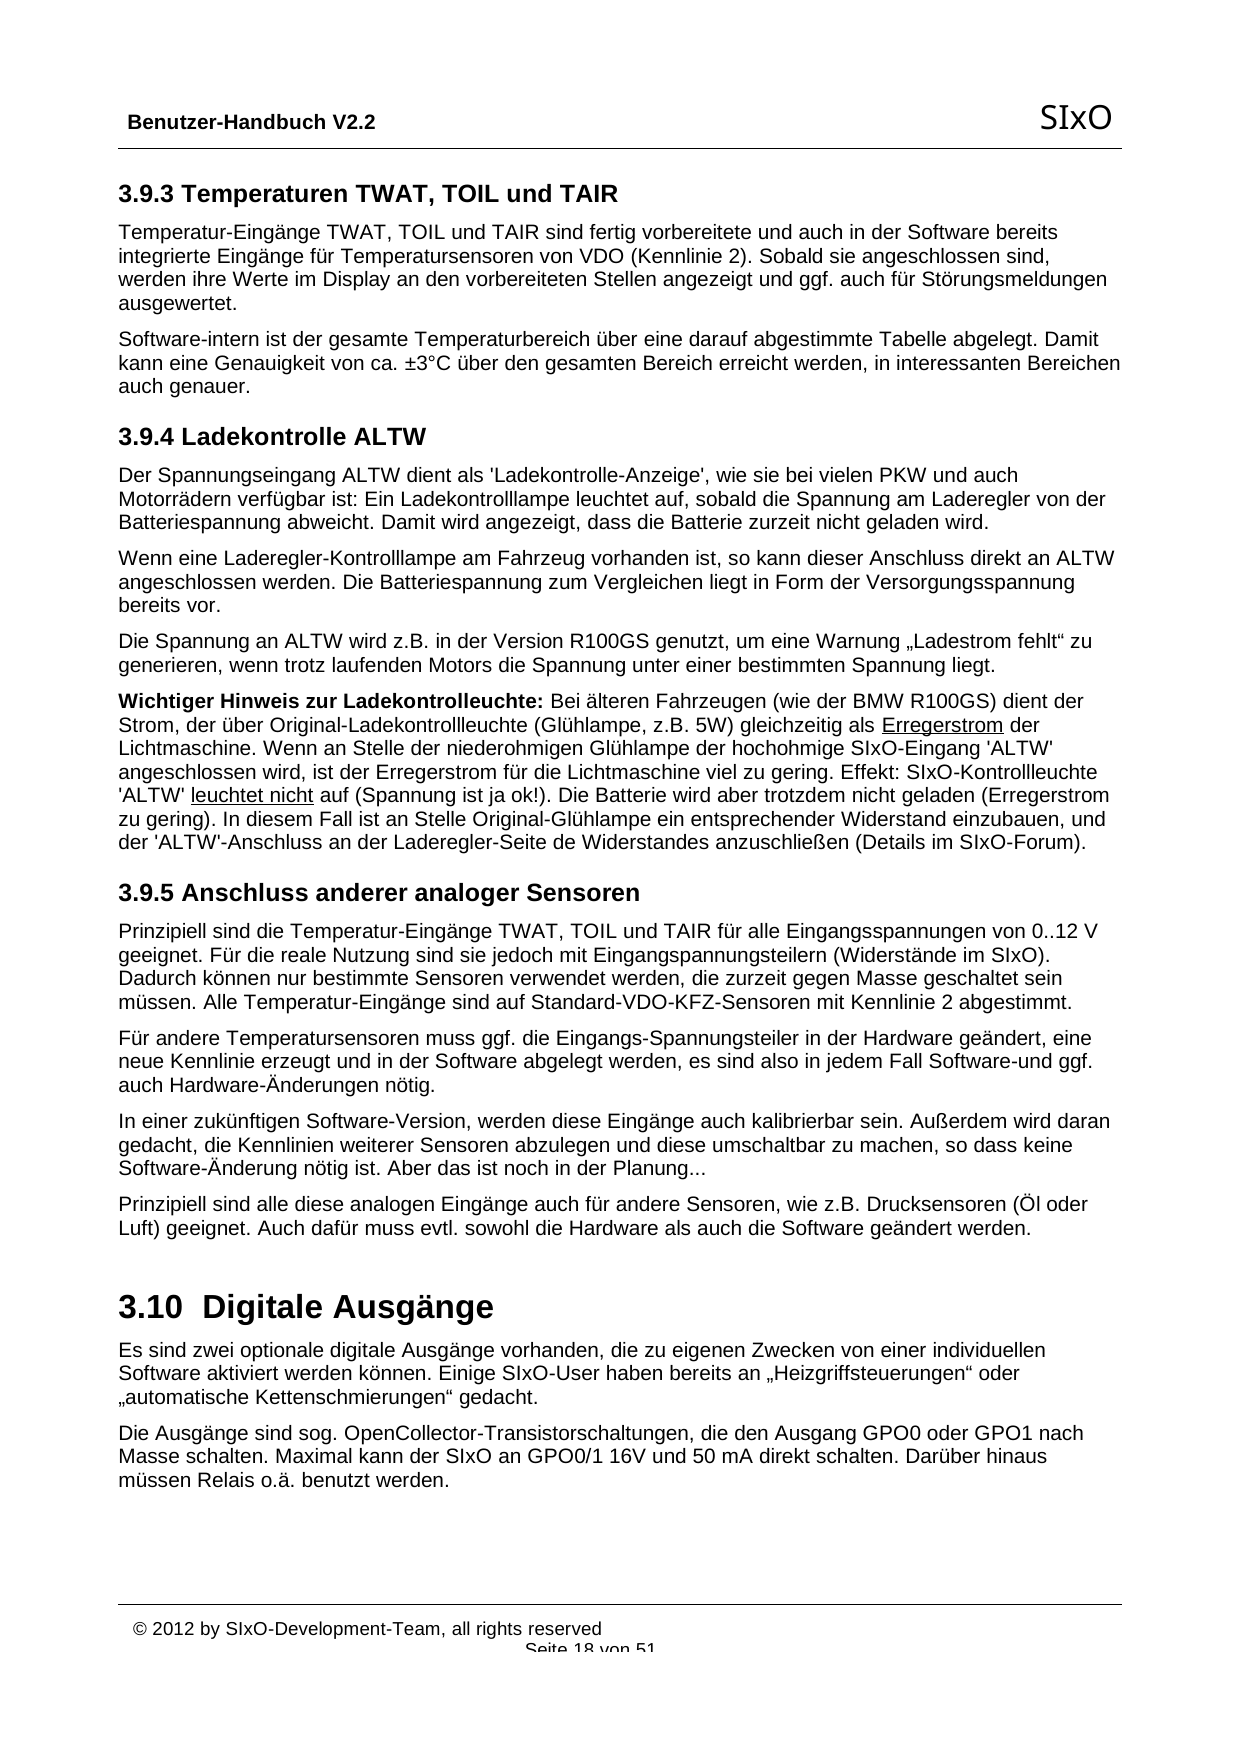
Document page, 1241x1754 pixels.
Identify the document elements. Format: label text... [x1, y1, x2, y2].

text Software-intern ist der gesamte Temperaturbereich über eine darauf abgestimmte Tabelle abgelegt. Damit kann eine Genauigkeit von ca. ±3°C über den gesamten Bereich erreicht werden, in interessanten Bereichen auch genauer. [118, 327, 1122, 398]
text Prinzipiell sind die Temperatur-Eingänge TWAT, TOIL und TAIR für alle Eingangsspannungen von 0..12 V geeignet. Für die reale Nutzung sind sie jedoch mit Eingangspannungsteilern (Widerstände im SIxO). Dadurch können nur bestimmte Sensoren verwendet werden, die zurzeit gegen Masse geschaltet sein müssen. Alle Temperatur-Eingänge sind auf Standard-VDO-KFZ-Sensoren mit Kennlinie 2 abgestimmt. [118, 920, 1122, 1014]
subtitle Ladekontrolle ALTW [118, 423, 1122, 451]
text Wichtiger Hinweis zur Ladekontrolleuchte: Bei älteren Fahrzeugen (wie der BMW R100GS) dient der Strom, der über Original-Ladekontrollleuchte (Glühlampe, z.B. 5W) gleichzeitig als Erregerstrom der Lichtmaschine. Wenn an Stelle der niederohmigen Glühlampe der hochohmige SIxO-Eingang 'ALTW' angeschlossen wird, ist der Erregerstrom für die Lichtmaschine viel zu gering. Effekt: SIxO-Kontrollleuchte 'ALTW' leuchtet nicht auf (Spannung ist ja ok!). Die Batterie wird aber trotzdem nicht geladen (Erregerstrom zu gering). In diesem Fall ist an Stelle Original-Glühlampe ein entsprechender Widerstand einzubauen, und der 'ALTW'-Anschluss an der Laderegler-Seite de Widerstandes anzuschließen (Details im SIxO-Forum). [118, 689, 1122, 854]
text Temperatur-Eingänge TWAT, TOIL und TAIR sind fertig vorbereitete und auch in der Software bereits integrierte Eingänge für Temperatursensoren von VDO (Kennlinie 2). Sobald sie angeschlossen sind, werden ihre Werte im Display an den vorbereiteten Stellen angezeigt und ggf. auch für Störungsmeldungen ausgewertet. [118, 221, 1122, 315]
text Die Spannung an ALTW wird z.B. in der Version R100GS genutzt, um eine Warnung „Ladestrom fehlt“ zu generieren, wenn trotz laufenden Motors die Spannung unter einer bestimmten Spannung liegt. [118, 630, 1122, 677]
text Es sind zwei optionale digitale Ausgänge vorhanden, die zu eigenen Zwecken von einer individuellen Software aktiviert werden können. Einige SIxO-User haben bereits an „Heizgriffsteuerungen“ oder „automatische Kettenschmierungen“ gedacht. [118, 1338, 1122, 1409]
text Für andere Temperatursensoren muss ggf. die Eingangs-Spannungsteiler in der Hardware geändert, eine neue Kennlinie erzeugt und in der Software abgelegt werden, es sind also in jedem Fall Software-und ggf. auch Hardware-Änderungen nötig. [118, 1026, 1122, 1097]
subtitle Digitale Ausgänge [118, 1288, 1122, 1326]
text Der Spannungseingang ALTW dient als 'Ladekontrolle-Anzeige', wie sie bei vielen PKW und auch Motorrädern verfügbar ist: Ein Ladekontrolllampe leuchtet auf, sobald die Spannung am Laderegler von der Batteriespannung abweicht. Damit wird angezeigt, dass die Batterie zurzeit nicht geladen wird. [118, 464, 1122, 534]
subtitle Anschluss anderer analoger Sensoren [118, 879, 1122, 907]
text In einer zukünftigen Software-Version, werden diese Eingänge auch kalibrierbar sein. Außerdem wird daran gedacht, die Kennlinien weiterer Sensoren abzulegen und diese umschaltbar zu machen, so dass keine Software-Änderung nötig ist. Aber das ist noch in der Planung... [118, 1109, 1122, 1180]
text Wenn eine Laderegler-Kontrolllampe am Fahrzeug vorhanden ist, so kann dieser Anschluss direkt an ALTW angeschlossen werden. Die Batteriespannung zum Vergleichen liegt in Form der Versorgungsspannung bereits vor. [118, 547, 1122, 617]
text Prinzipiell sind alle diese analogen Eingänge auch für andere Sensoren, wie z.B. Drucksensoren (Öl oder Luft) geeignet. Auch dafür muss evtl. sowohl die Hardware als auch die Software geändert werden. [118, 1193, 1122, 1240]
subtitle Temperaturen TWAT, TOIL und TAIR [118, 180, 1122, 208]
text Die Ausgänge sind sog. OpenCollector-Transistorschaltungen, die den Ausgang GPO0 oder GPO1 nach Masse schalten. Maximal kann der SIxO an GPO0/1 16V und 50 mA direkt schalten. Darüber hinaus müssen Relais o.ä. benutzt werden. [118, 1421, 1122, 1492]
